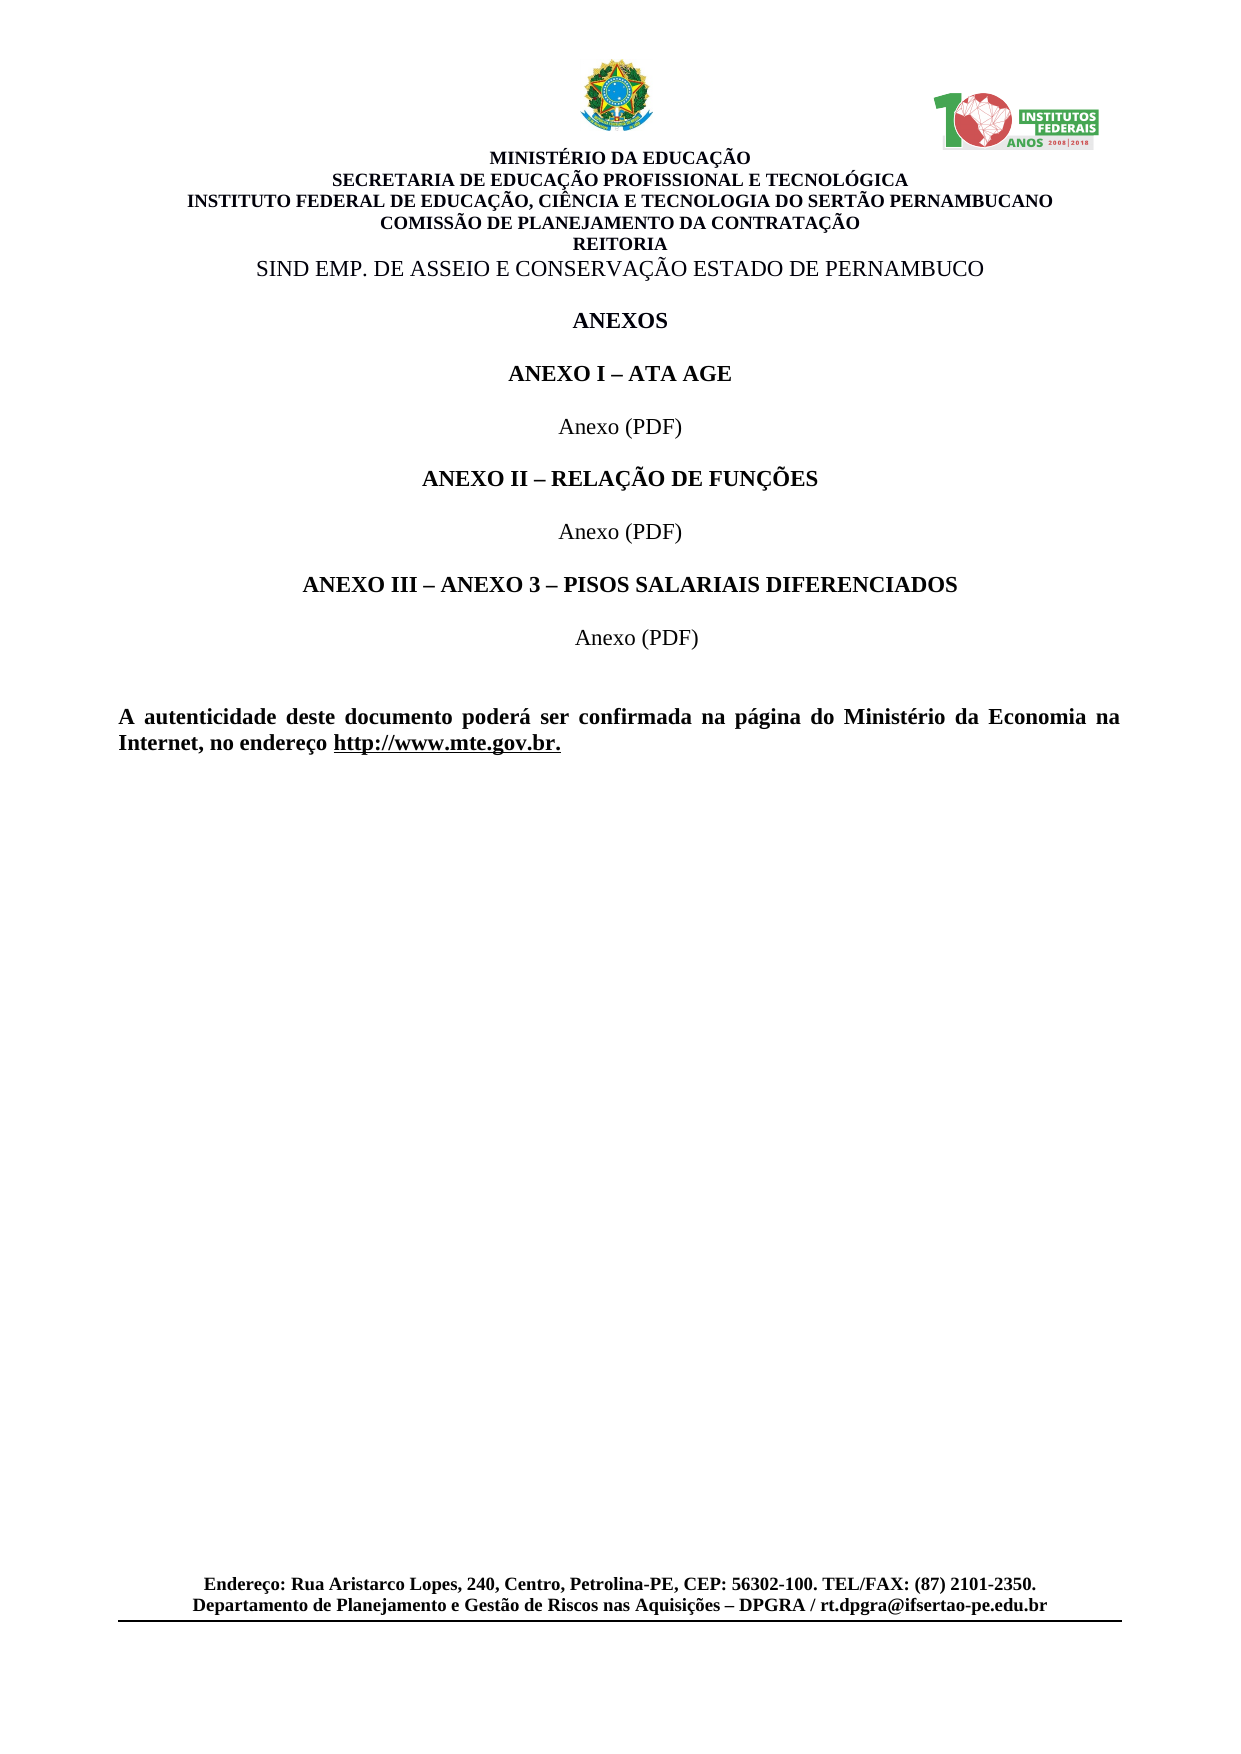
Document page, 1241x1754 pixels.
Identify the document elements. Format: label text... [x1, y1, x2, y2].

picture [933, 93, 1099, 150]
picture [579, 58, 654, 132]
text SIND EMP. DE ASSEIO E CONSERVAÇÃO ESTADO DE PERNAMBUCO [118, 255, 1122, 281]
text Anexo (PDF) [118, 518, 1122, 544]
text ANEXOS [118, 307, 1122, 334]
text A autenticidade deste documento poderá ser confirmada na página do Ministério da Economia na Internet, no endereço http://www.mte.gov.br. [118, 703, 1122, 755]
text ANEXO III – ANEXO 3 – PISOS SALARIAIS DIFERENCIADOS [157, 571, 1103, 597]
text ANEXO I – ATA AGE [118, 360, 1122, 386]
text Anexo (PDF) [151, 624, 1122, 650]
text Anexo (PDF) [118, 413, 1122, 439]
text ANEXO II – RELAÇÃO DE FUNÇÕES [118, 466, 1122, 492]
